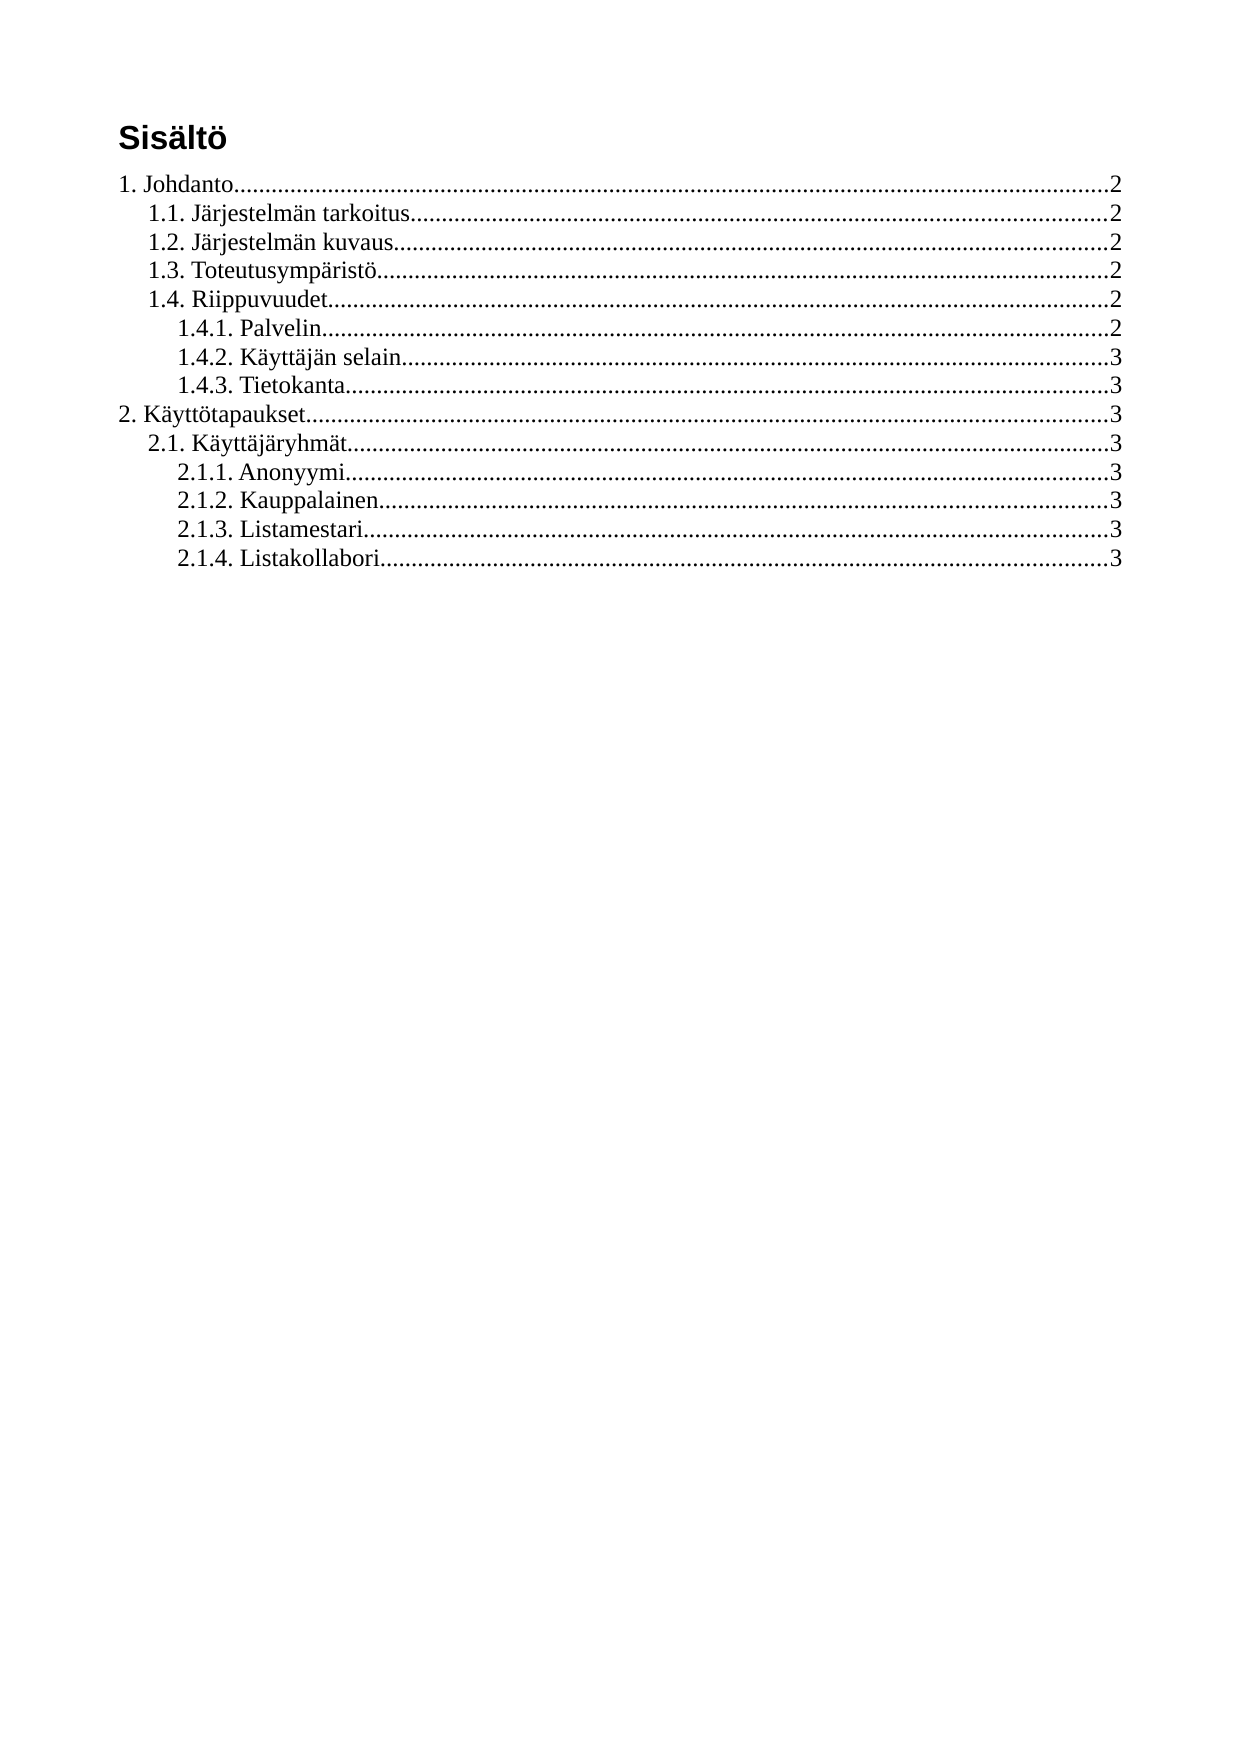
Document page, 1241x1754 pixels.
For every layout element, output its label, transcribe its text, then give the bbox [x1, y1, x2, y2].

text 2.1. Käyttäjäryhmät 3 [148, 428, 1122, 457]
text 1.4.3. Tietokanta 3 [177, 370, 1122, 399]
text 1.1. Järjestelmän tarkoitus 2 [148, 198, 1122, 227]
text 1.4. Riippuvuudet 2 [148, 284, 1122, 313]
text 2.1.1. Anonyymi 3 [177, 457, 1122, 485]
text 2.1.3. Listamestari 3 [177, 514, 1122, 543]
text 2.1.4. Listakollabori 3 [177, 543, 1122, 572]
text 1.4.2. Käyttäjän selain 3 [177, 342, 1122, 370]
text 1.4.1. Palvelin 2 [177, 313, 1122, 342]
text 1.3. Toteutusympäristö 2 [148, 255, 1122, 284]
text 1. Johdanto 2 [118, 169, 1122, 198]
text 2.1.2. Kauppalainen 3 [177, 485, 1122, 514]
subtitle Sisältö [118, 118, 1122, 157]
text 2. Käyttötapaukset 3 [118, 399, 1122, 428]
text 1.2. Järjestelmän kuvaus 2 [148, 227, 1122, 255]
